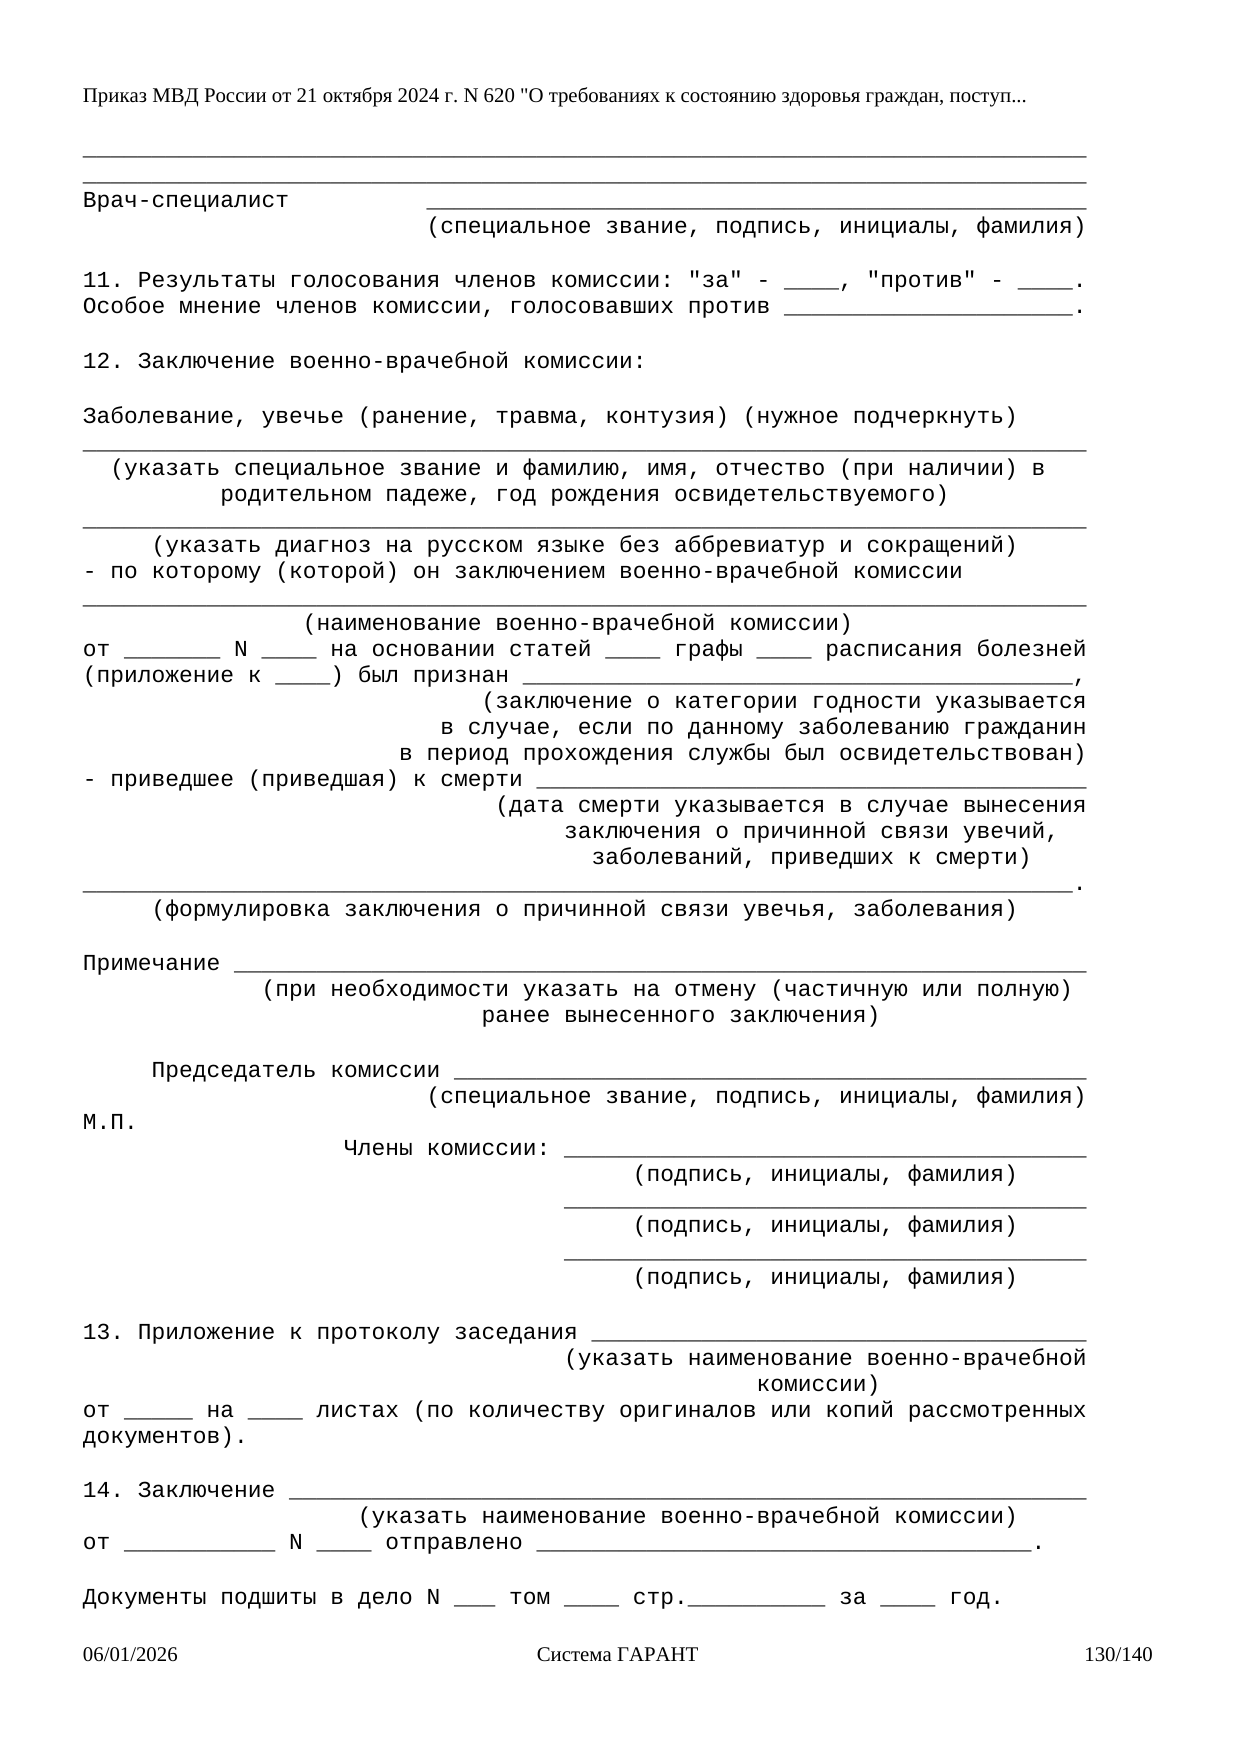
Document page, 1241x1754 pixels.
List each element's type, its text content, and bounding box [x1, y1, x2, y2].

text М.П. [83, 1110, 1157, 1136]
text Члены комиссии: ______________________________________ [83, 1136, 1157, 1162]
text Особое мнение членов комиссии, голосовавших против _____________________. [83, 295, 1157, 321]
text в случае, если по данному заболеванию гражданин [83, 715, 1157, 741]
text Врач-специалист ________________________________________________ [83, 188, 1157, 214]
text 14. Заключение __________________________________________________________ [83, 1479, 1157, 1505]
text (заключение о категории годности указывается [83, 689, 1157, 715]
text комиссии) [83, 1372, 1157, 1398]
text документов). [83, 1424, 1157, 1450]
text (специальное звание, подпись, инициалы, фамилия) [83, 1084, 1157, 1110]
text _________________________________________________________________________ [83, 162, 1157, 188]
text 11. Результаты голосования членов комиссии: "за" - ____, "против" - ____. [83, 269, 1157, 295]
text - по которому (которой) он заключением военно-врачебной комиссии [83, 560, 1157, 586]
text от _____ на ____ листах (по количеству оригиналов или копий рассмотренных [83, 1398, 1157, 1424]
text ______________________________________ [83, 1240, 1157, 1266]
text ранее вынесенного заключения) [83, 1003, 1157, 1029]
text (указать диагноз на русском языке без аббревиатур и сокращений) [83, 534, 1157, 560]
text ________________________________________________________________________. [83, 871, 1157, 897]
text (дата смерти указывается в случае вынесения [83, 793, 1157, 819]
text (указать наименование военно-врачебной комиссии) [83, 1505, 1157, 1531]
text заключения о причинной связи увечий, [83, 819, 1157, 845]
text _________________________________________________________________________ [83, 430, 1157, 456]
text _________________________________________________________________________ [83, 586, 1157, 612]
text 12. Заключение военно-врачебной комиссии: [83, 349, 1157, 375]
text от ___________ N ____ отправлено ____________________________________. [83, 1531, 1157, 1557]
text - приведшее (приведшая) к смерти ________________________________________ [83, 767, 1157, 793]
text Заболевание, увечье (ранение, травма, контузия) (нужное подчеркнуть) [83, 404, 1157, 430]
text _________________________________________________________________________ [83, 136, 1157, 162]
text (формулировка заключения о причинной связи увечья, заболевания) [83, 897, 1157, 923]
text (наименование военно-врачебной комиссии) [83, 612, 1157, 637]
text Документы подшиты в дело N ___ том ____ стр.__________ за ____ год. [83, 1585, 1157, 1611]
text (подпись, инициалы, фамилия) [83, 1266, 1157, 1292]
text 13. Приложение к протоколу заседания ____________________________________ [83, 1320, 1157, 1346]
text заболеваний, приведших к смерти) [83, 845, 1157, 871]
text (при необходимости указать на отмену (частичную или полную) [83, 977, 1157, 1003]
text (приложение к ____) был признан ________________________________________, [83, 663, 1157, 689]
text родительном падеже, год рождения освидетельствуемого) [83, 482, 1157, 508]
text (специальное звание, подпись, инициалы, фамилия) [83, 214, 1157, 240]
text Примечание ______________________________________________________________ [83, 952, 1157, 977]
text ______________________________________ [83, 1188, 1157, 1214]
text (подпись, инициалы, фамилия) [83, 1214, 1157, 1240]
text Председатель комиссии ______________________________________________ [83, 1058, 1157, 1084]
text (указать наименование военно-врачебной [83, 1346, 1157, 1372]
text _________________________________________________________________________ [83, 508, 1157, 534]
text (указать специальное звание и фамилию, имя, отчество (при наличии) в [83, 456, 1157, 482]
text в период прохождения службы был освидетельствован) [83, 741, 1157, 767]
text от _______ N ____ на основании статей ____ графы ____ расписания болезней [83, 637, 1157, 663]
text (подпись, инициалы, фамилия) [83, 1162, 1157, 1188]
